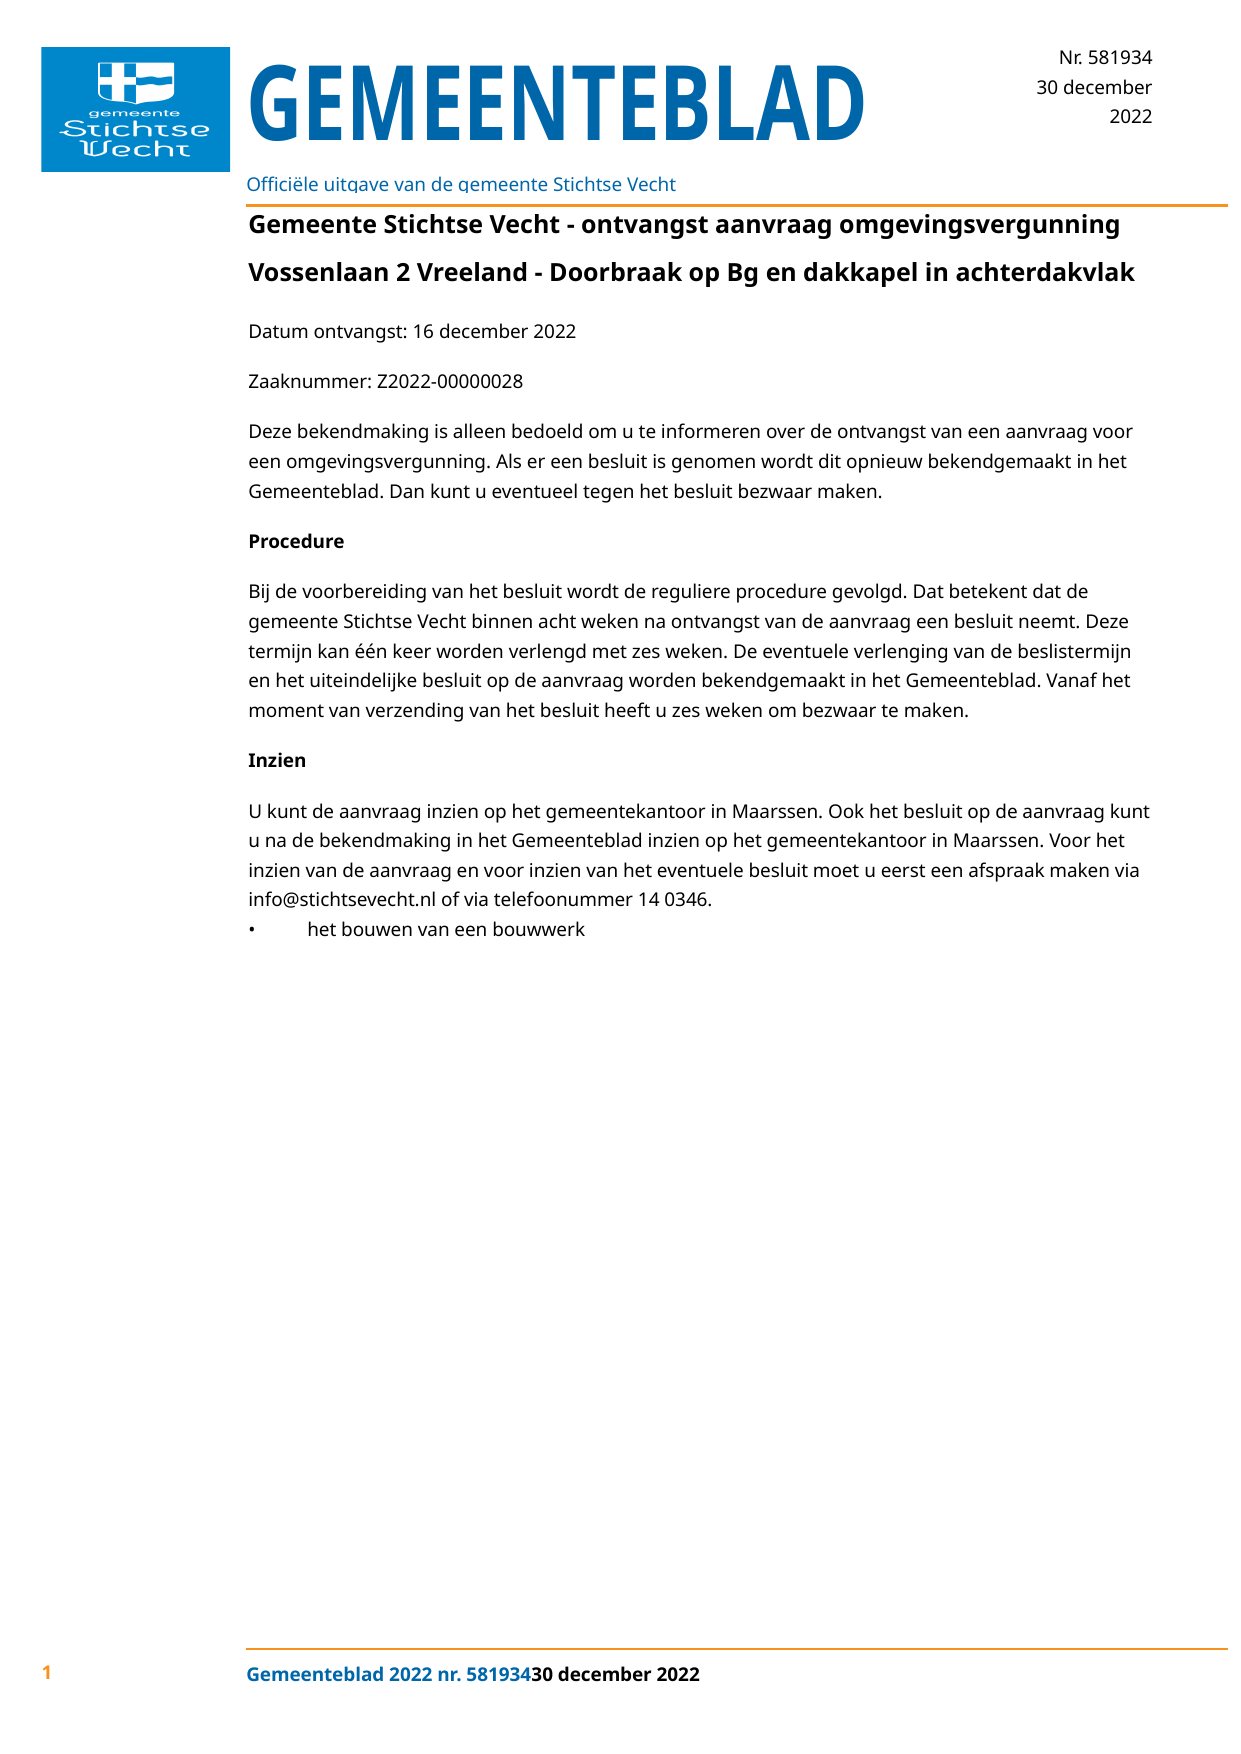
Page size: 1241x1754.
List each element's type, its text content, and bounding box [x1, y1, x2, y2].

text U kunt de aanvraag inzien op het gemeentekantoor in Maarssen. Ook het besluit op de aanvraag kunt u na de bekendmaking in het Gemeenteblad inzien op het gemeentekantoor in Maarssen. Voor het inzien van de aanvraag en voor inzien van het eventuele besluit moet u eerst een afspraak maken via info@stichtsevecht.nl of via telefoonummer 14 0346. [248, 798, 1152, 912]
text Gemeente Stichtse Vecht - ontvangst aanvraag omgevingsvergunning Vossenlaan 2 Vreeland - Doorbraak op Bg en dakkapel in achterdakvlak [248, 207, 1152, 288]
list het bouwen van een bouwwerk [248, 916, 1152, 942]
text Datum ontvangst: 16 december 2022 [248, 318, 1152, 344]
picture [137, 63, 174, 103]
text Zaaknummer: Z2022-00000028 [248, 368, 1152, 394]
text Bij de voorbereiding van het besluit wordt de reguliere procedure gevolgd. Dat betekent dat de gemeente Stichtse Vecht binnen acht weken na ontvangst van de aanvraag een besluit neemt. Deze termijn kan één keer worden verlengd met zes weken. De eventuele verlenging van de beslistermijn en het uiteindelijke besluit op de aanvraag worden bekendgemaakt in het Gemeenteblad. Vanaf het moment van verzending van het besluit heeft u zes weken om bezwaar te maken. [248, 579, 1152, 723]
text Deze bekendmaking is alleen bedoeld om u te informeren over de ontvangst van een aanvraag voor een omgevingsvergunning. Als er een besluit is genomen wordt dit opnieuw bekendgemaakt in het Gemeenteblad. Dan kunt u eventueel tegen het besluit bezwaar maken. [248, 419, 1152, 504]
picture [99, 63, 135, 101]
text Procedure [248, 528, 1152, 554]
text Inzien [248, 747, 1152, 773]
